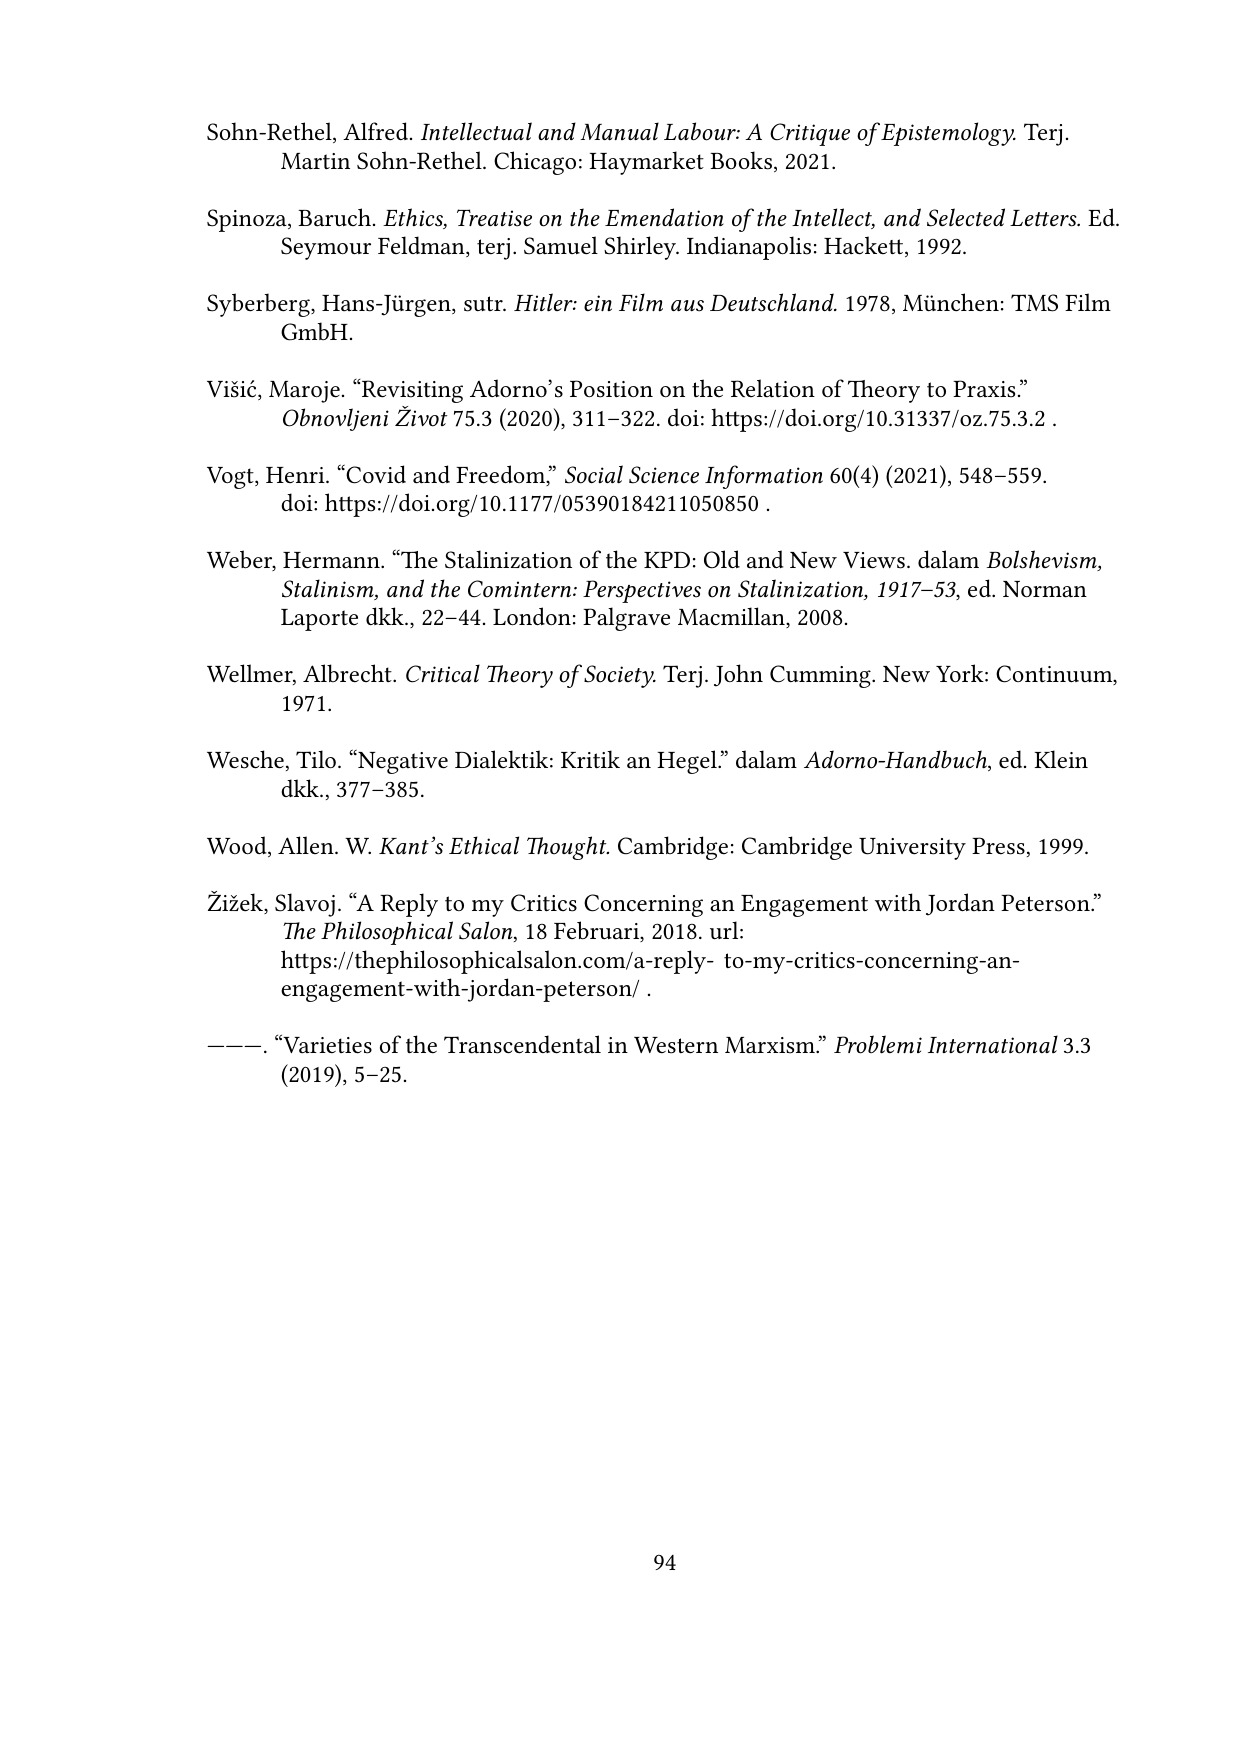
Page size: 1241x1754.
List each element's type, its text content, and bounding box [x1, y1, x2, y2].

text doi: https://doi.org/10.1177/05390184211050850 . [207, 489, 1122, 518]
text Wesche, Tilo. “Negative Dialektik: Kritik an Hegel.” dalam Adorno-Handbuch, ed. Klein dkk., 377–385. [207, 746, 1122, 803]
text Wellmer, Albrecht. Critical Theory of Society. Terj. John Cumming. New York: Continuum, 1971. [207, 660, 1122, 717]
text Spinoza, Baruch. Ethics, Treatise on the Emendation of the Intellect, and Selected Letters. Ed. Seymour Feldman, terj. Samuel Shirley. Indianapolis: Hackett, 1992. [207, 204, 1122, 261]
text Višić, Maroje. “Revisiting Adorno’s Position on the Relation of Theory to Praxis.” Obnovljeni Život 75.3 (2020), 311–322. doi: https://doi.org/10.31337/oz.75.3.2 . [207, 375, 1122, 432]
text Weber, Hermann. “The Stalinization of the KPD: Old and New Views. dalam Bolshevism, Stalinism, and the Comintern: Perspectives on Stalinization, 1917–53, ed. Norman Laporte dkk., 22–44. London: Palgrave Macmillan, 2008. [207, 546, 1122, 632]
text Sohn-Rethel, Alfred. Intellectual and Manual Labour: A Critique of Epistemology. Terj. Martin Sohn-Rethel. Chicago: Haymarket Books, 2021. [207, 118, 1122, 175]
text Wood, Allen. W. Kant’s Ethical Thought. Cambridge: Cambridge University Press, 1999. [207, 832, 1122, 860]
text Žižek, Slavoj. “A Reply to my Critics Concerning an Engagement with Jordan Peterson.” The Philosophical Salon, 18 Februari, 2018. url: https://thephilosophicalsalon.com/a-reply- to-my-critics-concerning-an- engagement-with-jordan-peterson/ . [207, 889, 1122, 1003]
text Syberberg, Hans-Jürgen, sutr. Hitler: ein Film aus Deutschland. 1978, München: TMS Film GmbH. [207, 289, 1122, 346]
text ———. “Varieties of the Transcendental in Western Marxism.” Problemi International 3.3 (2019), 5–25. [207, 1031, 1122, 1088]
text Vogt, Henri. “Covid and Freedom,” Social Science Information 60(4) (2021), 548–559. [207, 461, 1122, 489]
